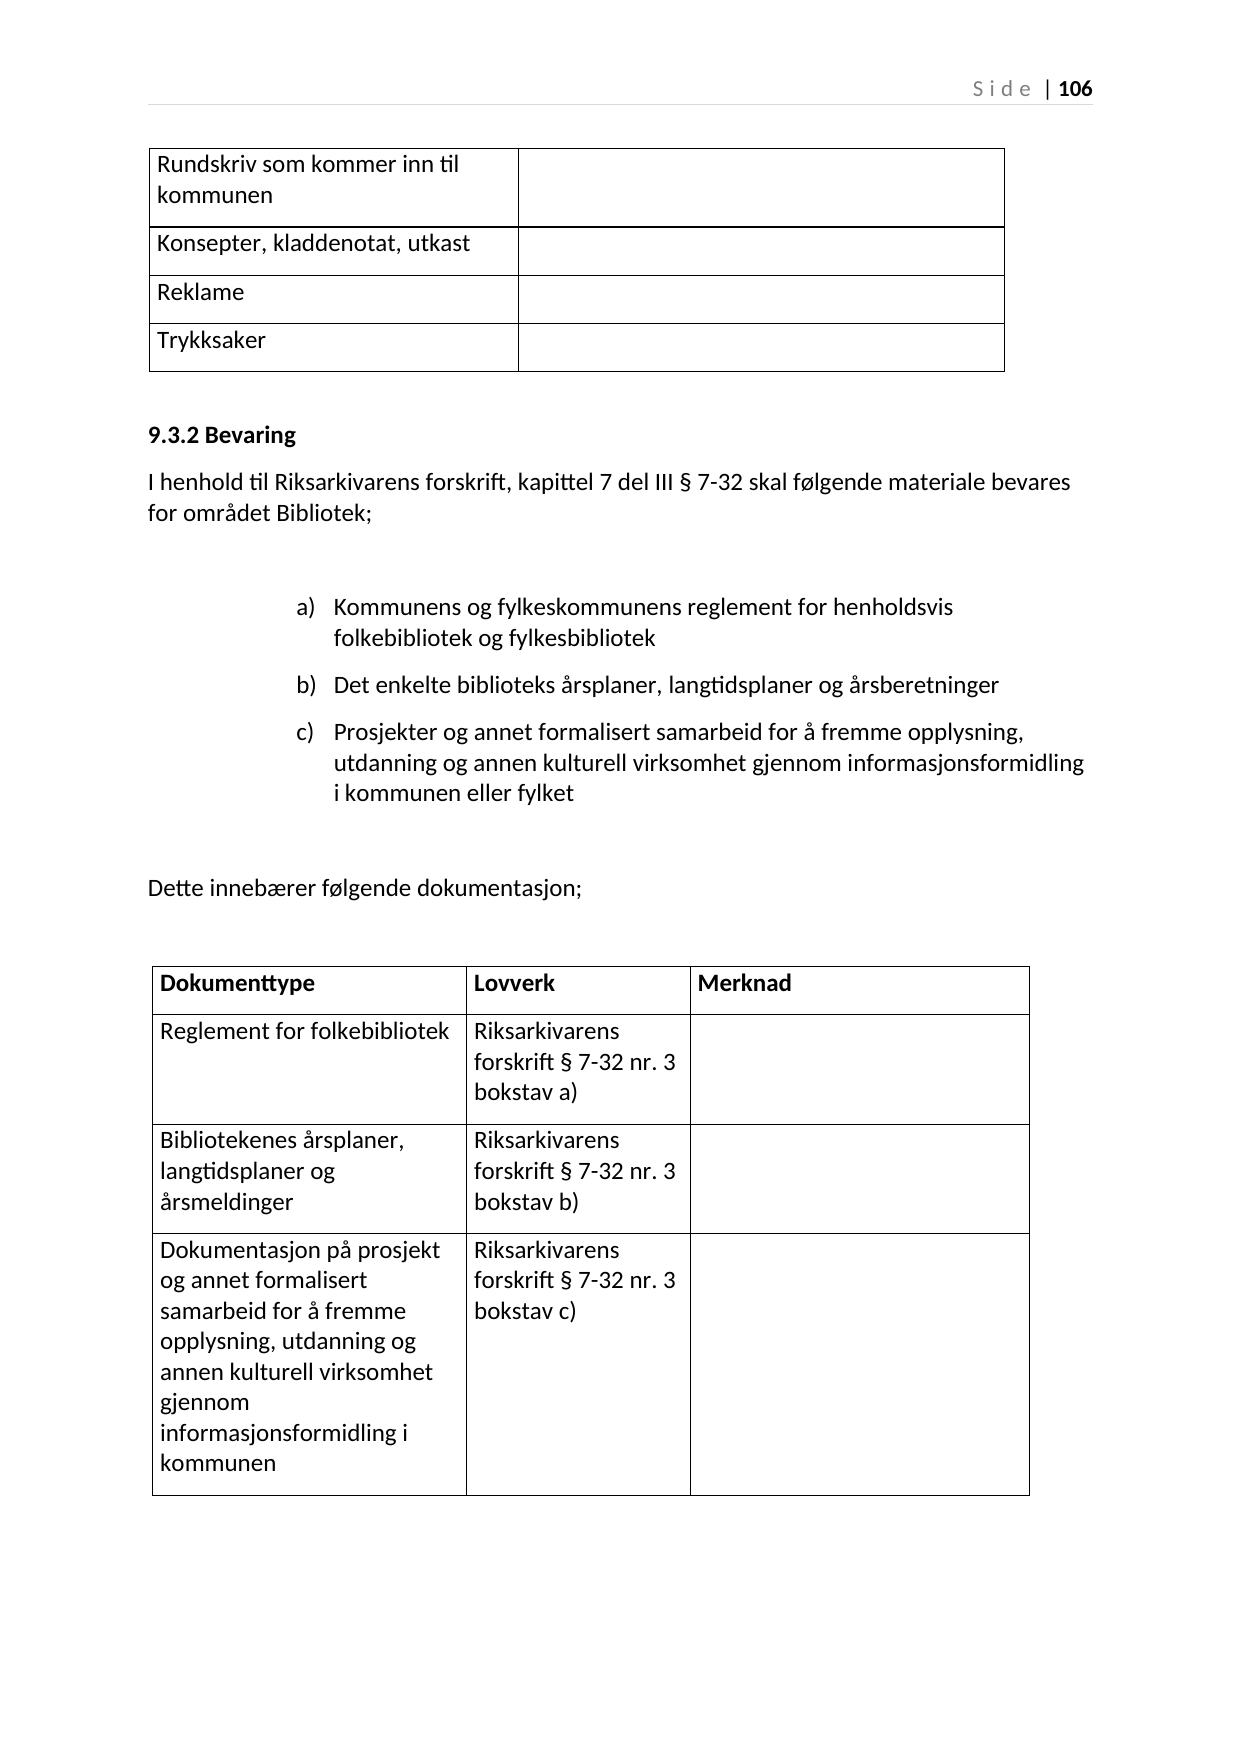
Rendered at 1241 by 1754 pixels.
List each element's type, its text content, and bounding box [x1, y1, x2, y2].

list Kommunens og fylkeskommunens reglement for henholdsvis folkebibliotek og fylkesbibliotek [296, 591, 1093, 652]
text 9.3.2 Bevaring [148, 419, 1093, 450]
table_cell Riksarkivarens forskrift § 7-32 nr. 3 bokstav a) [467, 1015, 690, 1123]
table_cell [519, 149, 1004, 226]
table_cell Bibliotekenes årsplaner, langtidsplaner og årsmeldinger [153, 1125, 466, 1233]
table_cell [691, 1234, 1029, 1495]
table_cell Riksarkivarens forskrift § 7-32 nr. 3 bokstav b) [467, 1125, 690, 1233]
table_cell [519, 228, 1004, 274]
table_cell [519, 324, 1004, 371]
table_cell [519, 276, 1004, 323]
table_header Lovverk [467, 967, 690, 1014]
table_cell Dokumentasjon på prosjekt og annet formalisert samarbeid for å fremme opplysning, utdanning og annen kulturell virksomhet gjennom informasjonsformidling i kommunen [153, 1234, 466, 1495]
table_cell Reglement for folkebibliotek [153, 1015, 466, 1123]
table_cell [691, 1015, 1029, 1123]
table_cell Reklame [150, 276, 518, 323]
table_cell Riksarkivarens forskrift § 7-32 nr. 3 bokstav c) [467, 1234, 690, 1495]
table_cell Konsepter, kladdenotat, utkast [150, 228, 518, 274]
table_cell Rundskriv som kommer inn til kommunen [150, 149, 518, 226]
text Dette innebærer følgende dokumentasjon; [148, 872, 1093, 902]
table_header Dokumenttype [153, 967, 466, 1014]
list Det enkelte biblioteks årsplaner, langtidsplaner og årsberetninger [296, 669, 1093, 699]
table_header Merknad [691, 967, 1029, 1014]
text I henhold til Riksarkivarens forskrift, kapittel 7 del III § 7-32 skal følgende materiale bevares for området Bibliotek; [148, 466, 1093, 527]
table_cell [691, 1125, 1029, 1233]
list Prosjekter og annet formalisert samarbeid for å fremme opplysning, utdanning og annen kulturell virksomhet gjennom informasjonsformidling i kommunen eller fylket [296, 716, 1093, 808]
table_cell Trykksaker [150, 324, 518, 371]
